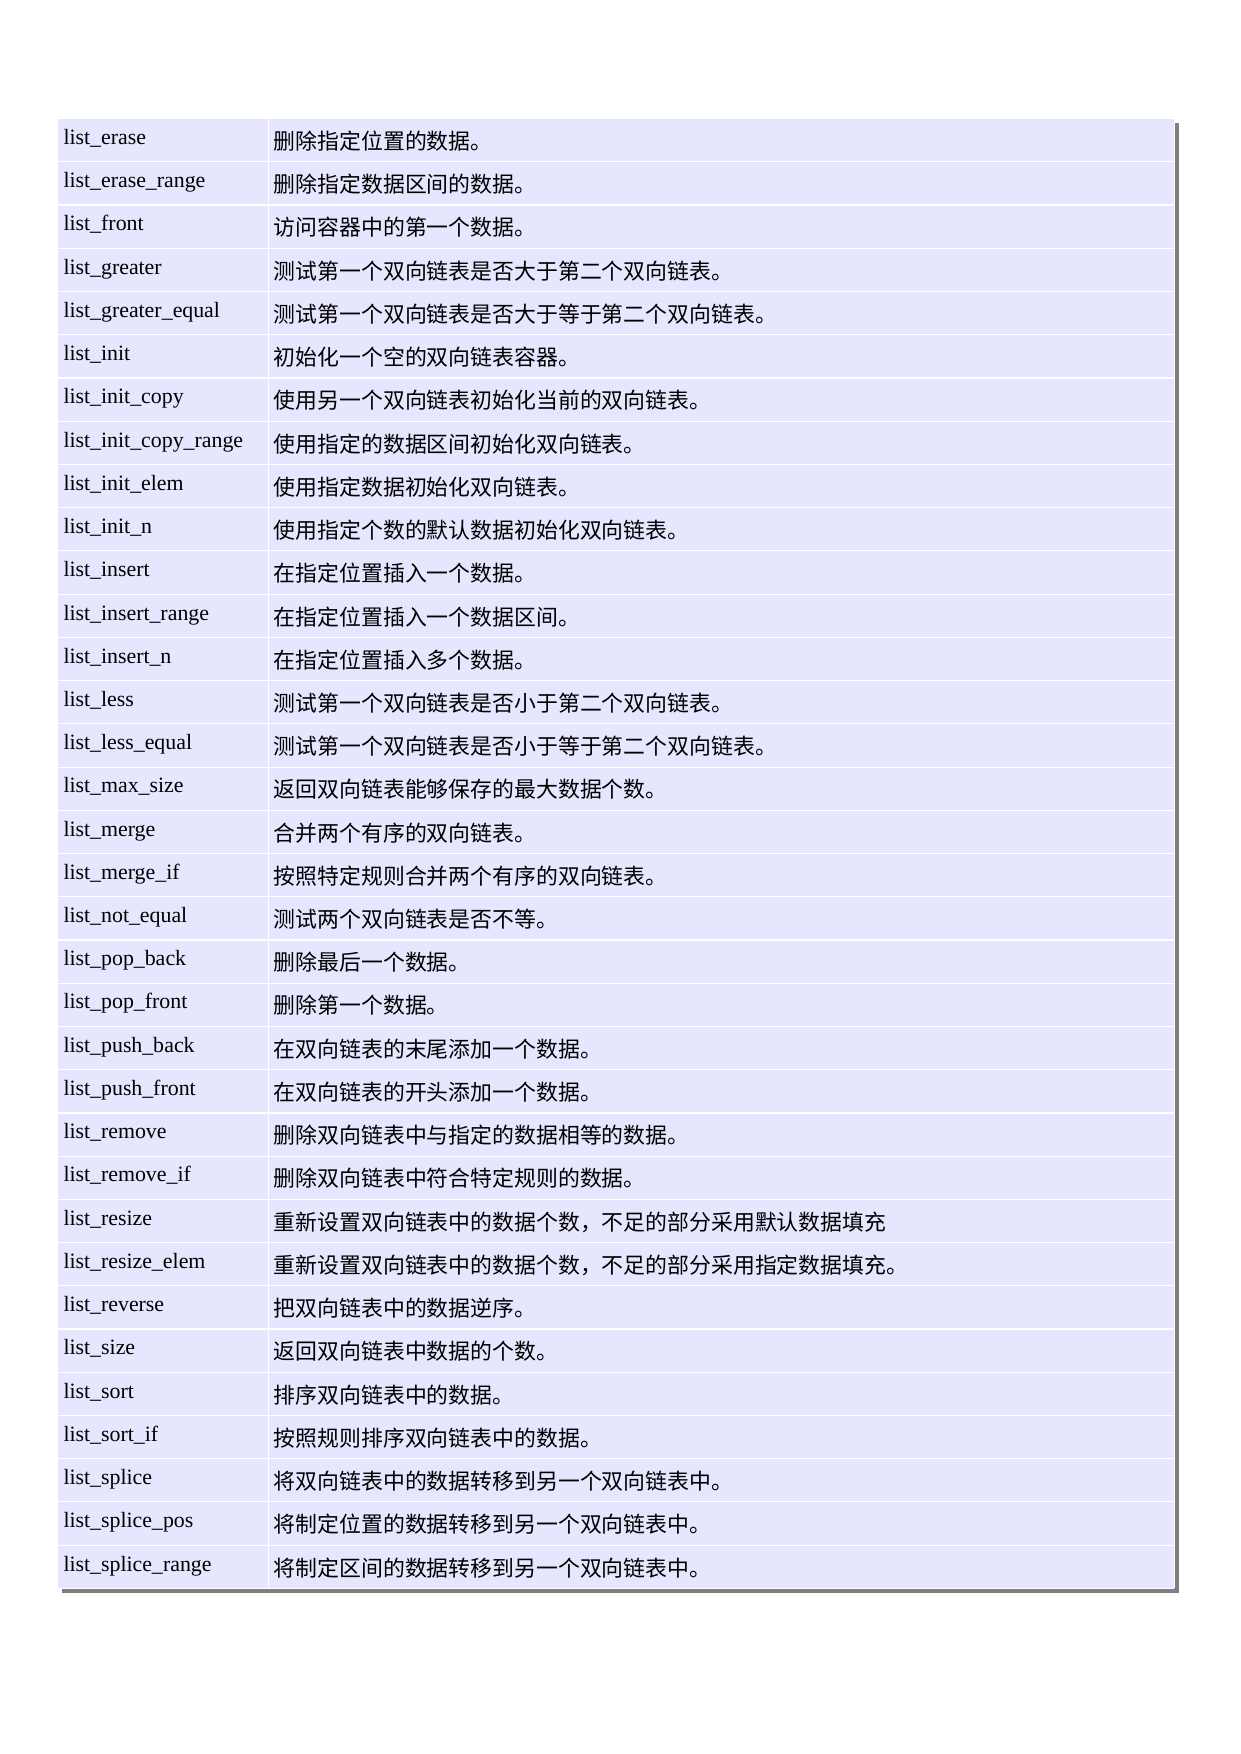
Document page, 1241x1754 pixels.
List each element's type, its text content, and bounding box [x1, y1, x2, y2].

table_cell 删除指定数据区间的数据。 [269, 162, 1174, 204]
table_cell 使用另一个双向链表初始化当前的双向链表。 [269, 379, 1174, 421]
table_cell list_insert_n [58, 638, 268, 680]
table_cell list_greater_equal [58, 292, 268, 334]
table_cell list_reverse [58, 1286, 268, 1328]
table_cell list_splice_pos [58, 1502, 268, 1545]
table_cell list_splice [58, 1459, 268, 1501]
table_cell list_init_copy_range [58, 422, 268, 464]
table_cell 测试第一个双向链表是否小于第二个双向链表。 [269, 681, 1174, 723]
table_cell 将制定位置的数据转移到另一个双向链表中。 [269, 1502, 1174, 1545]
table_cell 使用指定个数的默认数据初始化双向链表。 [269, 508, 1174, 550]
table_cell 在指定位置插入一个数据区间。 [269, 595, 1174, 637]
table_cell list_remove_if [58, 1157, 268, 1199]
table_cell list_merge [58, 811, 268, 853]
table_cell list_init [58, 335, 268, 377]
table_cell 测试第一个双向链表是否大于等于第二个双向链表。 [269, 292, 1174, 334]
table_cell list_resize_elem [58, 1243, 268, 1285]
table_cell list_not_equal [58, 897, 268, 939]
table_cell list_init_elem [58, 465, 268, 507]
table_cell list_less_equal [58, 724, 268, 767]
table_cell 测试两个双向链表是否不等。 [269, 897, 1174, 939]
table_cell list_size [58, 1330, 268, 1372]
table_cell list_insert_range [58, 595, 268, 637]
table_cell 按照特定规则合并两个有序的双向链表。 [269, 854, 1174, 896]
table_cell 在双向链表的开头添加一个数据。 [269, 1070, 1174, 1112]
table_cell 将双向链表中的数据转移到另一个双向链表中。 [269, 1459, 1174, 1501]
table_cell 按照规则排序双向链表中的数据。 [269, 1416, 1174, 1458]
table_cell 在指定位置插入多个数据。 [269, 638, 1174, 680]
table_cell 删除最后一个数据。 [269, 941, 1174, 983]
table_cell list_push_back [58, 1027, 268, 1069]
table_cell 在指定位置插入一个数据。 [269, 551, 1174, 594]
table_cell 测试第一个双向链表是否大于第二个双向链表。 [269, 249, 1174, 291]
table_cell list_less [58, 681, 268, 723]
table_cell list_erase [58, 119, 268, 161]
table_cell 删除第一个数据。 [269, 984, 1174, 1026]
table_cell 重新设置双向链表中的数据个数，不足的部分采用指定数据填充。 [269, 1243, 1174, 1285]
table_cell 在双向链表的末尾添加一个数据。 [269, 1027, 1174, 1069]
table_cell list_sort_if [58, 1416, 268, 1458]
table_cell 测试第一个双向链表是否小于等于第二个双向链表。 [269, 724, 1174, 767]
table_cell list_pop_back [58, 941, 268, 983]
table_cell 重新设置双向链表中的数据个数，不足的部分采用默认数据填充 [269, 1200, 1174, 1242]
table_cell list_erase_range [58, 162, 268, 204]
table_cell list_init_n [58, 508, 268, 550]
table_cell list_remove [58, 1114, 268, 1156]
table_cell list_init_copy [58, 379, 268, 421]
table_cell list_greater [58, 249, 268, 291]
table_cell list_merge_if [58, 854, 268, 896]
table_cell list_splice_range [58, 1546, 268, 1588]
table_cell 返回双向链表能够保存的最大数据个数。 [269, 768, 1174, 810]
table_cell 初始化一个空的双向链表容器。 [269, 335, 1174, 377]
table_cell 排序双向链表中的数据。 [269, 1373, 1174, 1415]
table_cell 使用指定数据初始化双向链表。 [269, 465, 1174, 507]
table_cell list_max_size [58, 768, 268, 810]
table_cell 删除双向链表中符合特定规则的数据。 [269, 1157, 1174, 1199]
table_cell list_sort [58, 1373, 268, 1415]
table_cell 返回双向链表中数据的个数。 [269, 1330, 1174, 1372]
table_cell 删除指定位置的数据。 [269, 119, 1174, 161]
table_cell 合并两个有序的双向链表。 [269, 811, 1174, 853]
table_cell 把双向链表中的数据逆序。 [269, 1286, 1174, 1328]
table_cell list_resize [58, 1200, 268, 1242]
table_cell 将制定区间的数据转移到另一个双向链表中。 [269, 1546, 1174, 1588]
table_cell list_insert [58, 551, 268, 594]
table_cell 访问容器中的第一个数据。 [269, 206, 1174, 248]
table_cell list_front [58, 206, 268, 248]
table_cell list_pop_front [58, 984, 268, 1026]
table_cell 使用指定的数据区间初始化双向链表。 [269, 422, 1174, 464]
table_cell 删除双向链表中与指定的数据相等的数据。 [269, 1114, 1174, 1156]
table_cell list_push_front [58, 1070, 268, 1112]
